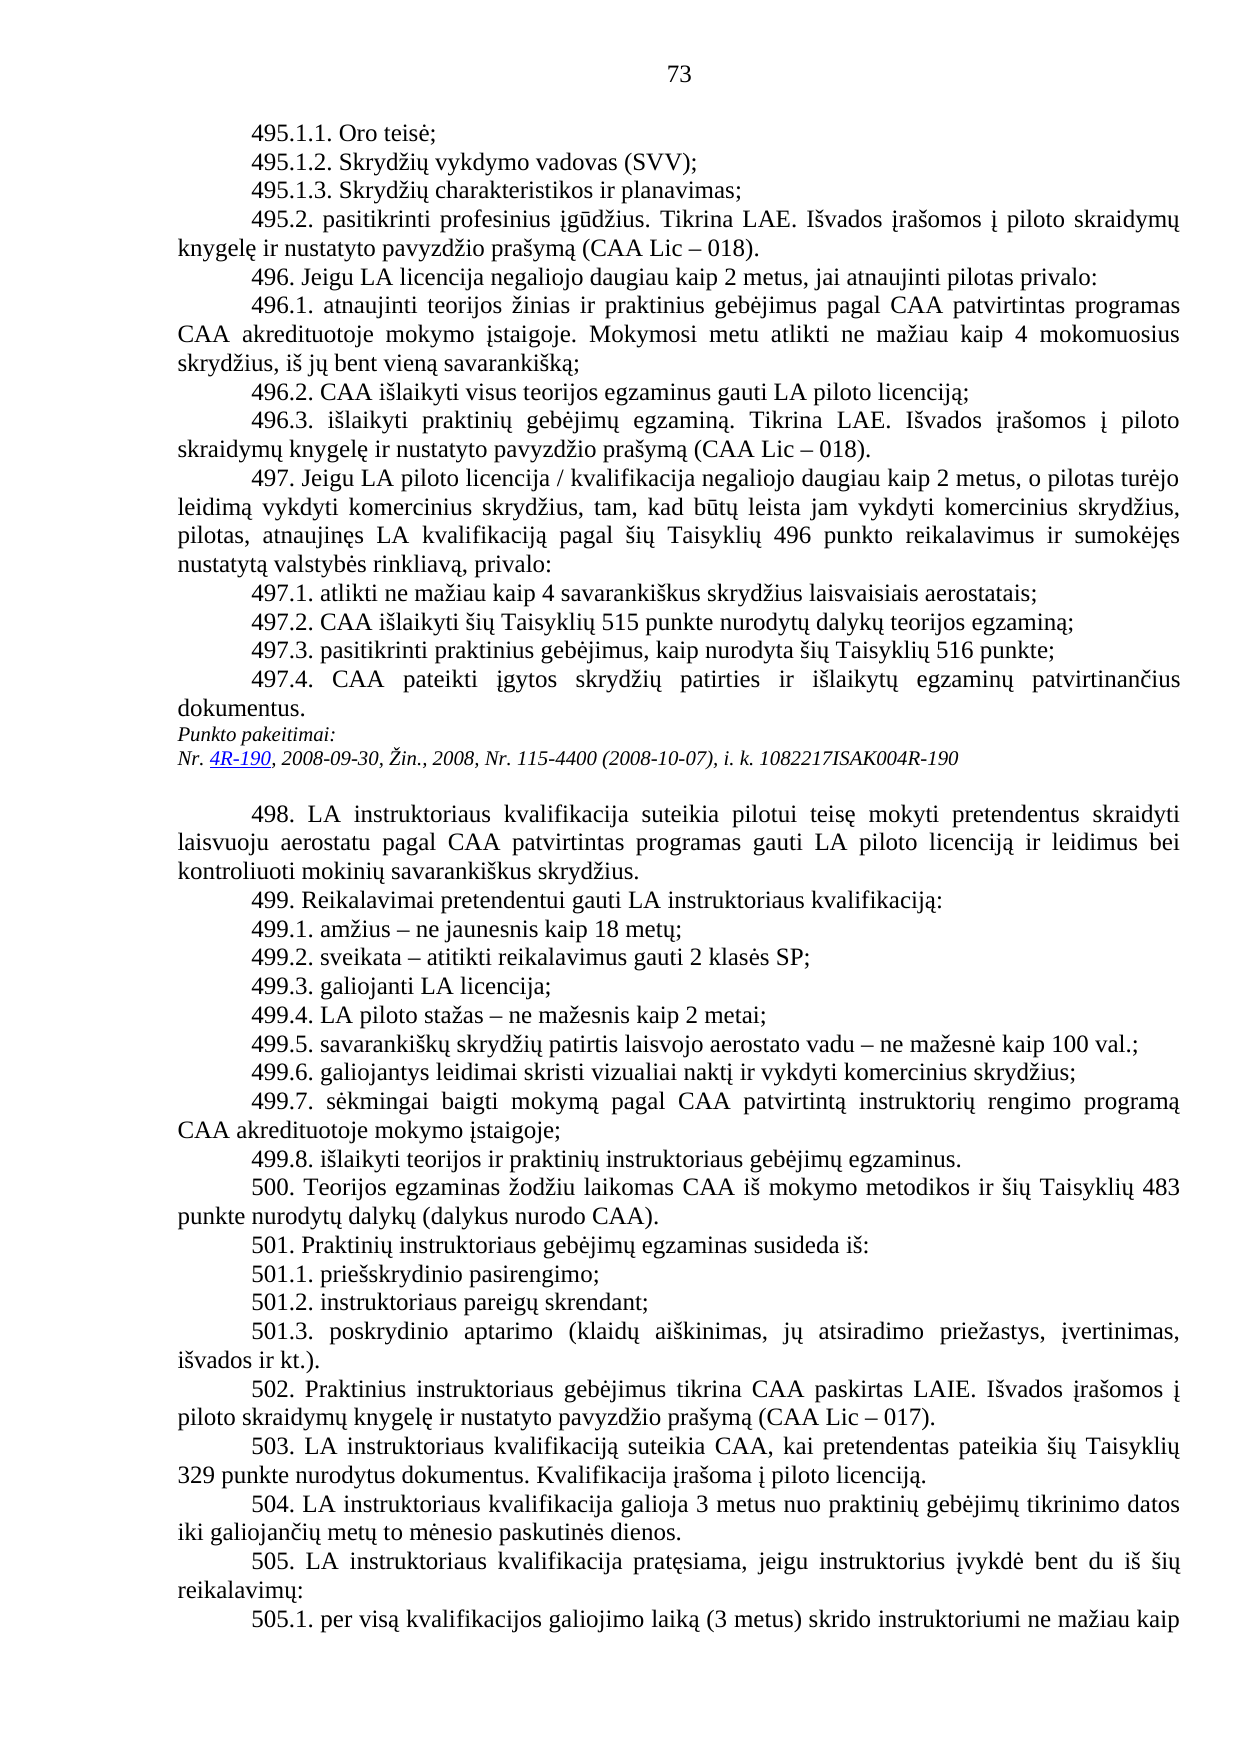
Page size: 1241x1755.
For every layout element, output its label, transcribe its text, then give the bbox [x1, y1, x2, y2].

text 505.1. per visą kvalifikacijos galiojimo laiką (3 metus) skrido instruktoriumi ne mažiau kaip [177, 1604, 1181, 1632]
text 495.2. pasitikrinti profesinius įgūdžius. Tikrina LAE. Išvados įrašomos į piloto skraidymų knygelę ir nustatyto pavyzdžio prašymą (CAA Lic – 018). [177, 204, 1181, 262]
text 499.4. LA piloto stažas – ne mažesnis kaip 2 metai; [177, 1000, 1181, 1029]
text 496.2. CAA išlaikyti visus teorijos egzaminus gauti LA piloto licenciją; [177, 377, 1181, 406]
text 496. Jeigu LA licencija negaliojo daugiau kaip 2 metus, jai atnaujinti pilotas privalo: [177, 262, 1181, 291]
text 499. Reikalavimai pretendentui gauti LA instruktoriaus kvalifikaciją: [177, 885, 1181, 914]
text 498. LA instruktoriaus kvalifikacija suteikia pilotui teisę mokyti pretendentus skraidyti laisvuoju aerostatu pagal CAA patvirtintas programas gauti LA piloto licenciją ir leidimus bei kontroliuoti mokinių savarankiškus skrydžius. [177, 799, 1181, 885]
text 496.3. išlaikyti praktinių gebėjimų egzaminą. Tikrina LAE. Išvados įrašomos į piloto skraidymų knygelę ir nustatyto pavyzdžio prašymą (CAA Lic – 018). [177, 406, 1181, 463]
text 505. LA instruktoriaus kvalifikacija pratęsiama, jeigu instruktorius įvykdė bent du iš šių reikalavimų: [177, 1546, 1181, 1604]
text 496.1. atnaujinti teorijos žinias ir praktinius gebėjimus pagal CAA patvirtintas programas CAA akredituotoje mokymo įstaigoje. Mokymosi metu atlikti ne mažiau kaip 4 mokomuosius skrydžius, iš jų bent vieną savarankišką; [177, 291, 1181, 377]
text 495.1.3. Skrydžių charakteristikos ir planavimas; [177, 176, 1181, 204]
text 501.2. instruktoriaus pareigų skrendant; [177, 1287, 1181, 1316]
text 497.2. CAA išlaikyti šių Taisyklių 515 punkte nurodytų dalykų teorijos egzaminą; [177, 607, 1181, 636]
text Punkto pakeitimai: [177, 722, 1181, 746]
text 501. Praktinių instruktoriaus gebėjimų egzaminas susideda iš: [177, 1230, 1181, 1259]
text 502. Praktinius instruktoriaus gebėjimus tikrina CAA paskirtas LAIE. Išvados įrašomos į piloto skraidymų knygelę ir nustatyto pavyzdžio prašymą (CAA Lic – 017). [177, 1374, 1181, 1431]
text 495.1.1. Oro teisė; [177, 118, 1181, 147]
text 501.3. poskrydinio aptarimo (klaidų aiškinimas, jų atsiradimo priežastys, įvertinimas, išvados ir kt.). [177, 1316, 1181, 1374]
text 497.1. atlikti ne mažiau kaip 4 savarankiškus skrydžius laisvaisiais aerostatais; [177, 578, 1181, 607]
text 497. Jeigu LA piloto licencija / kvalifikacija negaliojo daugiau kaip 2 metus, o pilotas turėjo leidimą vykdyti komercinius skrydžius, tam, kad būtų leista jam vykdyti komercinius skrydžius, pilotas, atnaujinęs LA kvalifikaciją pagal šių Taisyklių 496 punkto reikalavimus ir sumokėjęs nustatytą valstybės rinkliavą, privalo: [177, 463, 1181, 578]
text 499.2. sveikata – atitikti reikalavimus gauti 2 klasės SP; [177, 942, 1181, 971]
text 503. LA instruktoriaus kvalifikaciją suteikia CAA, kai pretendentas pateikia šių Taisyklių 329 punkte nurodytus dokumentus. Kvalifikacija įrašoma į piloto licenciją. [177, 1431, 1181, 1489]
text 497.4. CAA pateikti įgytos skrydžių patirties ir išlaikytų egzaminų patvirtinančius dokumentus. [177, 664, 1181, 722]
text 501.1. priešskrydinio pasirengimo; [177, 1259, 1181, 1287]
text 499.6. galiojantys leidimai skristi vizualiai naktį ir vykdyti komercinius skrydžius; [177, 1057, 1181, 1086]
text 499.8. išlaikyti teorijos ir praktinių instruktoriaus gebėjimų egzaminus. [177, 1144, 1181, 1172]
text 499.5. savarankiškų skrydžių patirtis laisvojo aerostato vadu – ne mažesnė kaip 100 val.; [177, 1029, 1181, 1057]
text 499.7. sėkmingai baigti mokymą pagal CAA patvirtintą instruktorių rengimo programą CAA akredituotoje mokymo įstaigoje; [177, 1086, 1181, 1144]
text 499.3. galiojanti LA licencija; [177, 971, 1181, 1000]
text 499.1. amžius – ne jaunesnis kaip 18 metų; [177, 914, 1181, 942]
text 497.3. pasitikrinti praktinius gebėjimus, kaip nurodyta šių Taisyklių 516 punkte; [177, 636, 1181, 664]
text 500. Teorijos egzaminas žodžiu laikomas CAA iš mokymo metodikos ir šių Taisyklių 483 punkte nurodytų dalykų (dalykus nurodo CAA). [177, 1172, 1181, 1230]
text Nr. 4R-190, 2008-09-30, Žin., 2008, Nr. 115-4400 (2008-10-07), i. k. 1082217ISAK004R-190 [177, 746, 1181, 770]
text 504. LA instruktoriaus kvalifikacija galioja 3 metus nuo praktinių gebėjimų tikrinimo datos iki galiojančių metų to mėnesio paskutinės dienos. [177, 1489, 1181, 1546]
text 495.1.2. Skrydžių vykdymo vadovas (SVV); [177, 147, 1181, 176]
